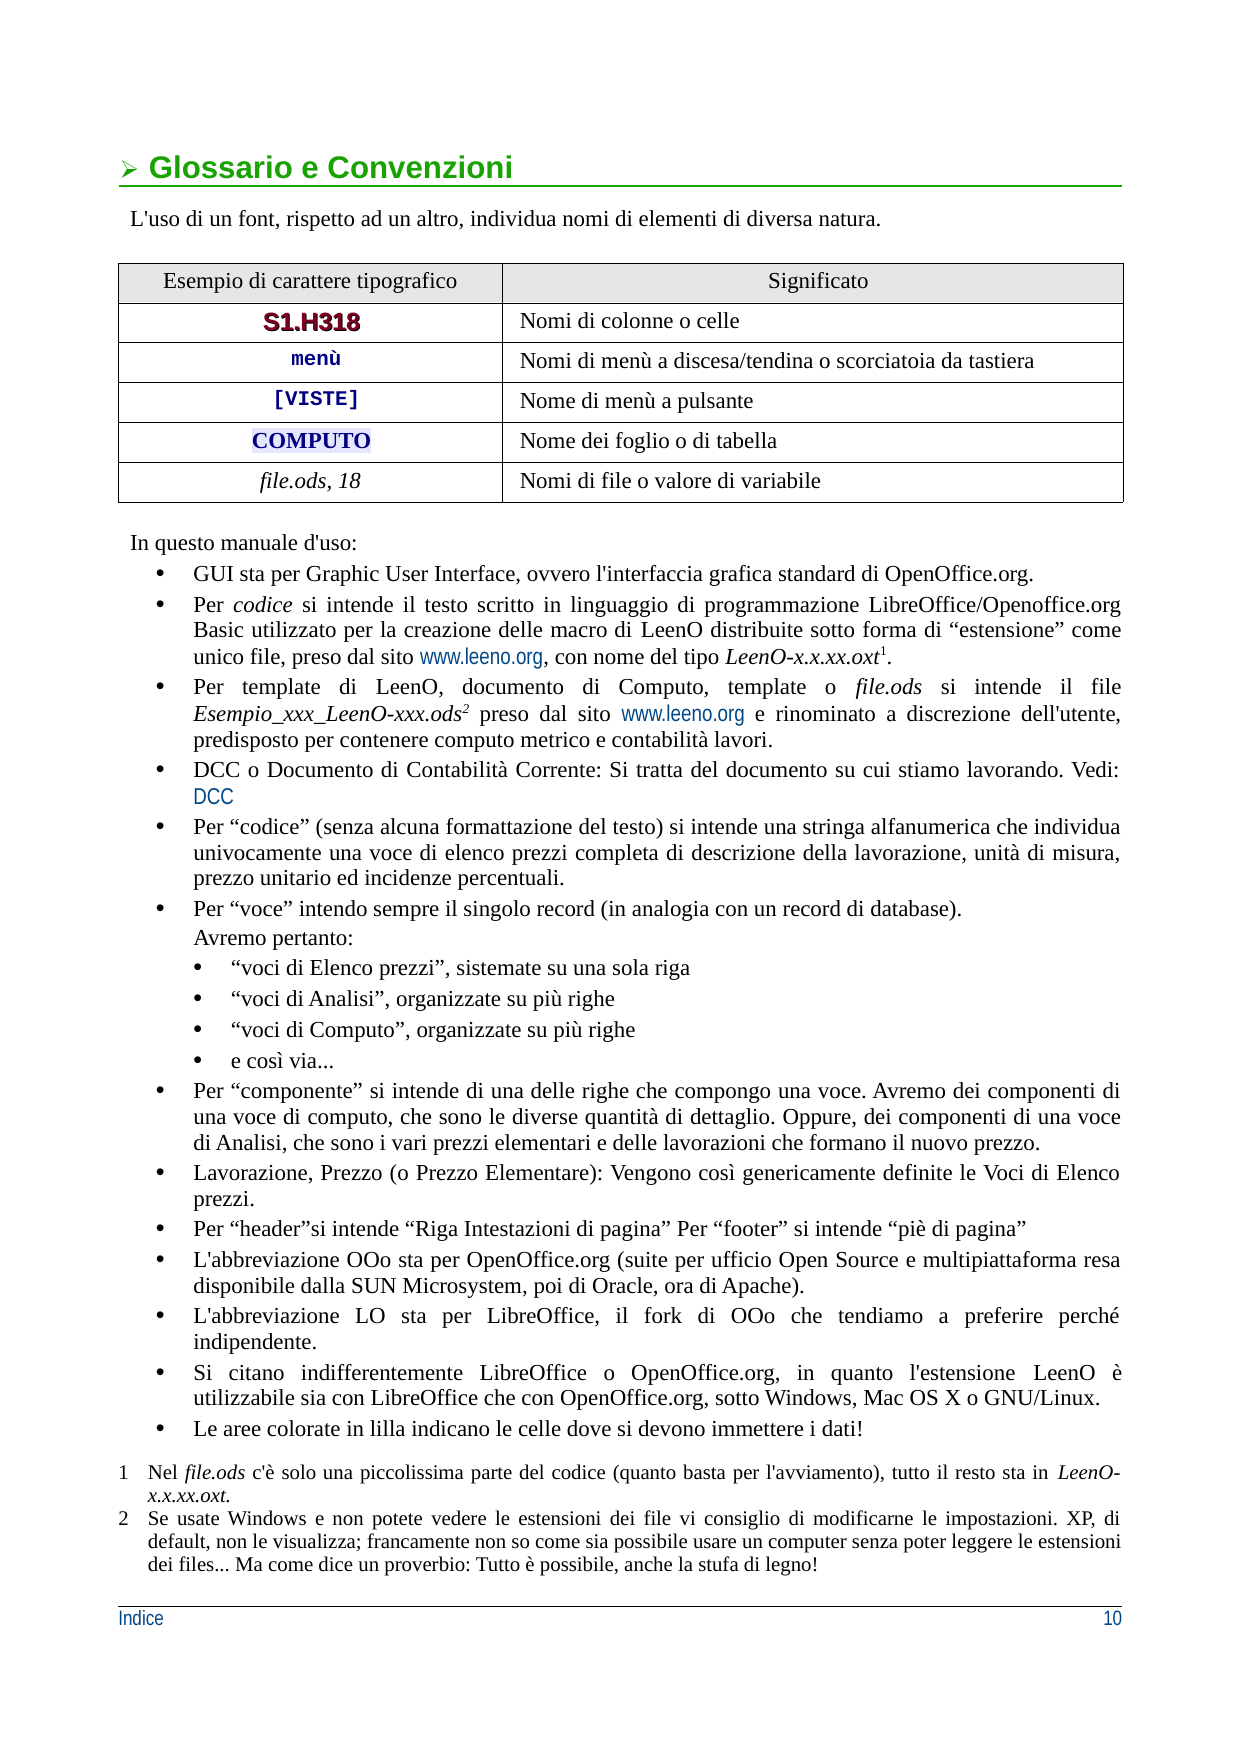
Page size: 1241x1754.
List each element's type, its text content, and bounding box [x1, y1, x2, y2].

table_cell Nomi di file o valore di variabile [503, 463, 1123, 502]
list e così via... [193, 1045, 1122, 1073]
subtitle Glossario e Convenzioni [119, 150, 1122, 185]
list L'abbreviazione OOo sta per OpenOffice.org (suite per ufficio Open Source e multipiattaforma resa disponibile dalla SUN Microsystem, poi di Oracle, ora di Apache). [156, 1245, 1122, 1298]
table_cell file.ods, 18 [119, 463, 502, 502]
table_header Significato [503, 264, 1123, 302]
list “voci di Computo”, organizzate su più righe [193, 1014, 1122, 1042]
table_cell COMPUTO [119, 423, 502, 462]
list Avremo pertanto: [156, 924, 1122, 950]
list L'abbreviazione LO sta per LibreOffice, il fork di OOo che tendiamo a preferire perché indipendente. [156, 1301, 1122, 1354]
table_cell Nome dei foglio o di tabella [503, 423, 1123, 462]
text L'uso di un font, rispetto ad un altro, individua nomi di elementi di diversa natura. [118, 206, 1122, 231]
list “voci di Elenco prezzi”, sistemate su una sola riga [193, 953, 1122, 981]
text In questo manuale d'uso: [118, 530, 1122, 556]
table_cell [VISTE] [119, 383, 502, 422]
list Le aree colorate in lilla indicano le celle dove si devono immettere i dati! [156, 1414, 1122, 1442]
table_cell Nome di menù a pulsante [503, 383, 1123, 422]
list “voci di Analisi”, organizzate su più righe [193, 984, 1122, 1012]
table_header Esempio di carattere tipografico [119, 264, 502, 302]
list Per “componente” si intende di una delle righe che compongo una voce. Avremo dei componenti di una voce di computo, che sono le diverse quantità di dettaglio. Oppure, dei componenti di una voce di Analisi, che sono i vari prezzi elementari e delle lavorazioni che formano il nuovo prezzo. [156, 1076, 1122, 1155]
list GUI sta per Graphic User Interface, ovvero l'interfaccia grafica standard di OpenOffice.org. [156, 559, 1122, 587]
table_cell Nomi di menù a discesa/tendina o scorciatoia da tastiera [503, 343, 1123, 382]
list Per “header”si intende “Riga Intestazioni di pagina” Per “footer” si intende “piè di pagina” [156, 1214, 1122, 1242]
table_cell Nomi di colonne o celle [503, 304, 1123, 342]
list Se usate Windows e non potete vedere le estensioni dei file vi consiglio di modificarne le impostazioni. XP, di default, non le visualizza; francamente non so come sia possibile usare un computer senza poter leggere le estensioni dei files... Ma come dice un proverbio: Tutto è possibile, anche la stufa di legno! [118, 1507, 1122, 1576]
table_cell menù [119, 343, 502, 382]
list Per “voce” intendo sempre il singolo record (in analogia con un record di database). [156, 894, 1122, 922]
list DCC o Documento di Contabilità Corrente: Si tratta del documento su cui stiamo lavorando. Vedi: DCC [156, 755, 1122, 809]
list Per codice si intende il testo scritto in linguaggio di programmazione LibreOffice/Openoffice.org Basic utilizzato per la creazione delle macro di LeenO distribuite sotto forma di “estensione” come unico file, preso dal sito www.leeno.org, con nome del tipo LeenO-x.x.xx.oxt. [156, 589, 1122, 669]
list Nel file.ods c'è solo una piccolissima parte del codice (quanto basta per l'avviamento), tutto il resto sta in LeenO-x.x.xx.oxt. [118, 1461, 1122, 1507]
list Si citano indifferentemente LibreOffice o OpenOffice.org, in quanto l'estensione LeenO è utilizzabile sia con LibreOffice che con OpenOffice.org, sotto Windows, Mac OS X o GNU/Linux. [156, 1357, 1122, 1411]
list Lavorazione, Prezzo (o Prezzo Elementare): Vengono così genericamente definite le Voci di Elenco prezzi. [156, 1158, 1122, 1211]
list Per “codice” (senza alcuna formattazione del testo) si intende una stringa alfanumerica che individua univocamente una voce di elenco prezzi completa di descrizione della lavorazione, unità di misura, prezzo unitario ed incidenze percentuali. [156, 812, 1122, 891]
list Per template di LeenO, documento di Computo, template o file.ods si intende il file Esempio_xxx_LeenO-xxx.ods preso dal sito www.leeno.org e rinominato a discrezione dell'utente, predisposto per contenere computo metrico e contabilità lavori. [156, 672, 1122, 752]
table_cell S1.H318 [119, 304, 502, 342]
